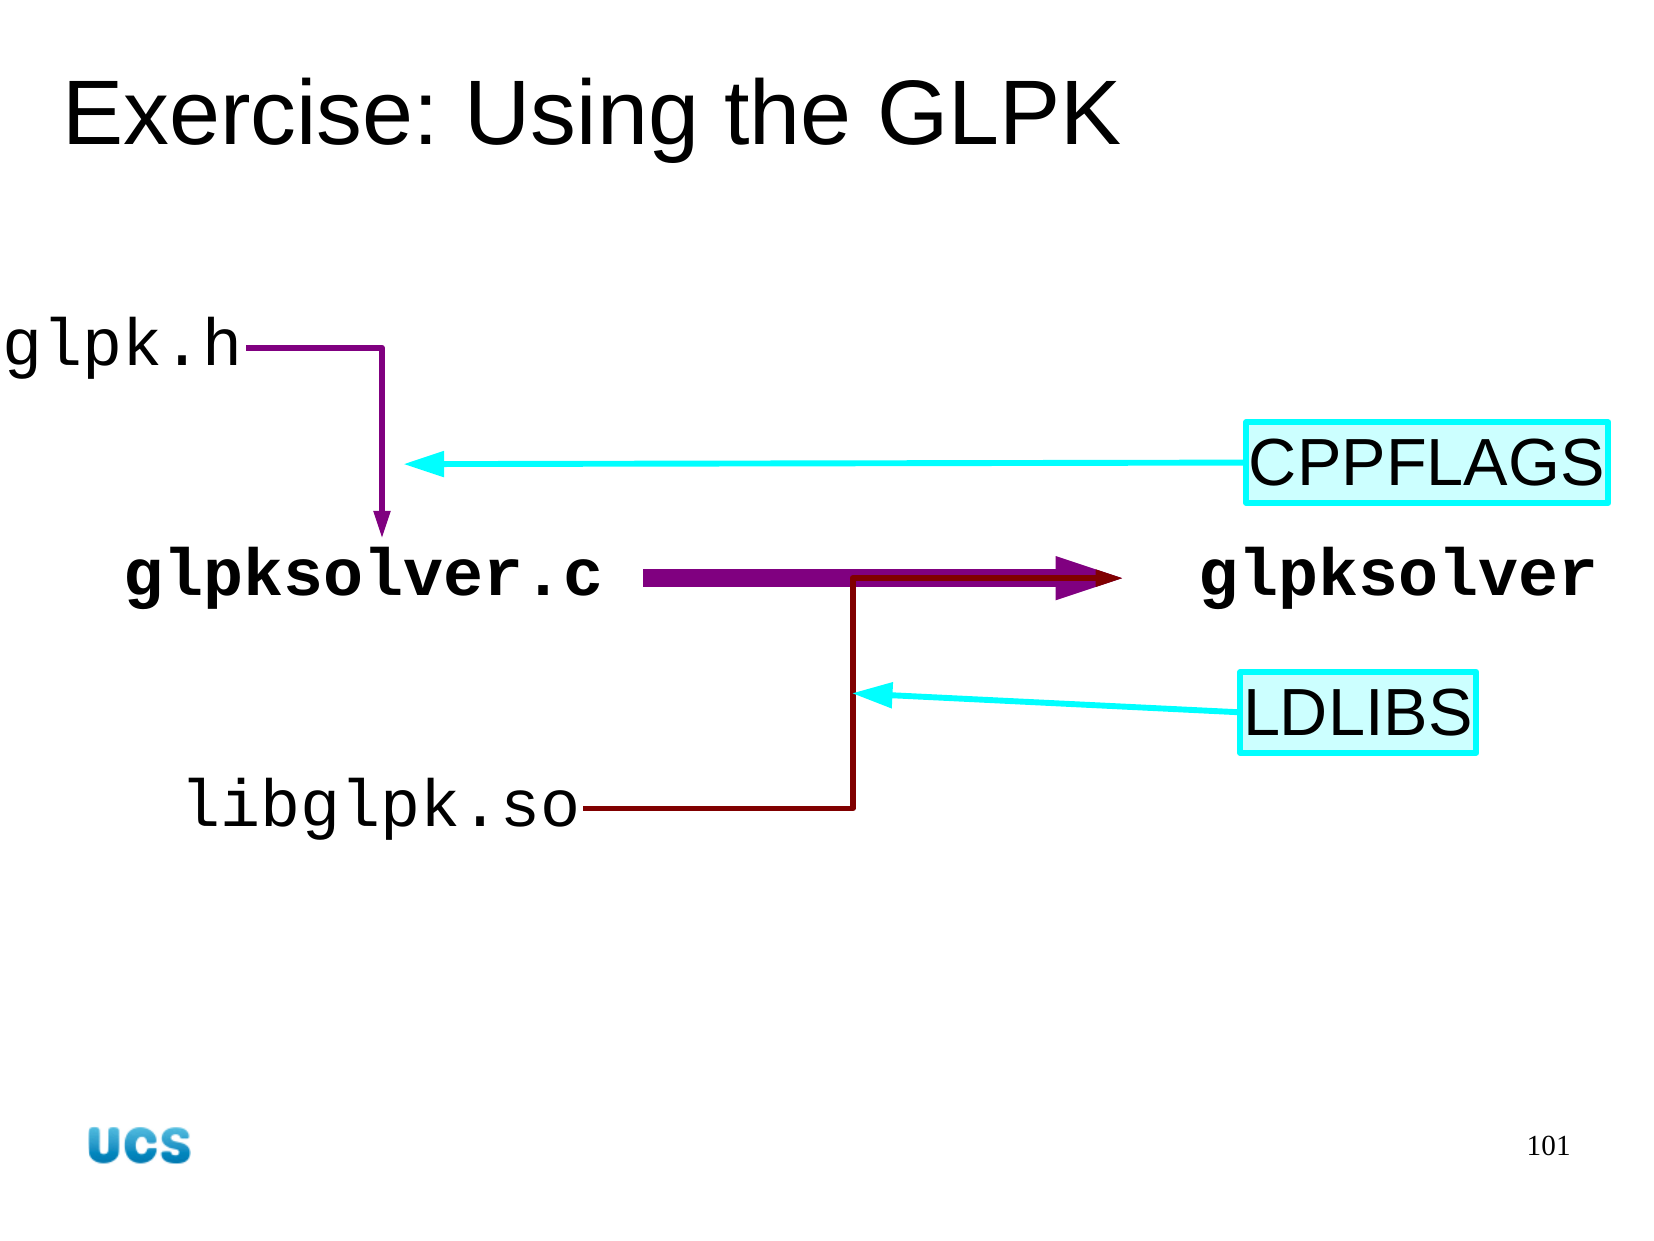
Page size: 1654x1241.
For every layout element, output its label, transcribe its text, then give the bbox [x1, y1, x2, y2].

text_box glpk.h [0, 307, 247, 389]
text_box libglpk.so [177, 767, 584, 850]
text_box glpksolver [1122, 537, 1602, 619]
picture [88, 1126, 191, 1165]
text_box LDLIBS [1240, 671, 1477, 753]
text_box glpksolver.c [120, 537, 644, 619]
text_box CPPFLAGS [1246, 422, 1609, 503]
text_box Exercise: Using the GLPK [59, 59, 1127, 168]
